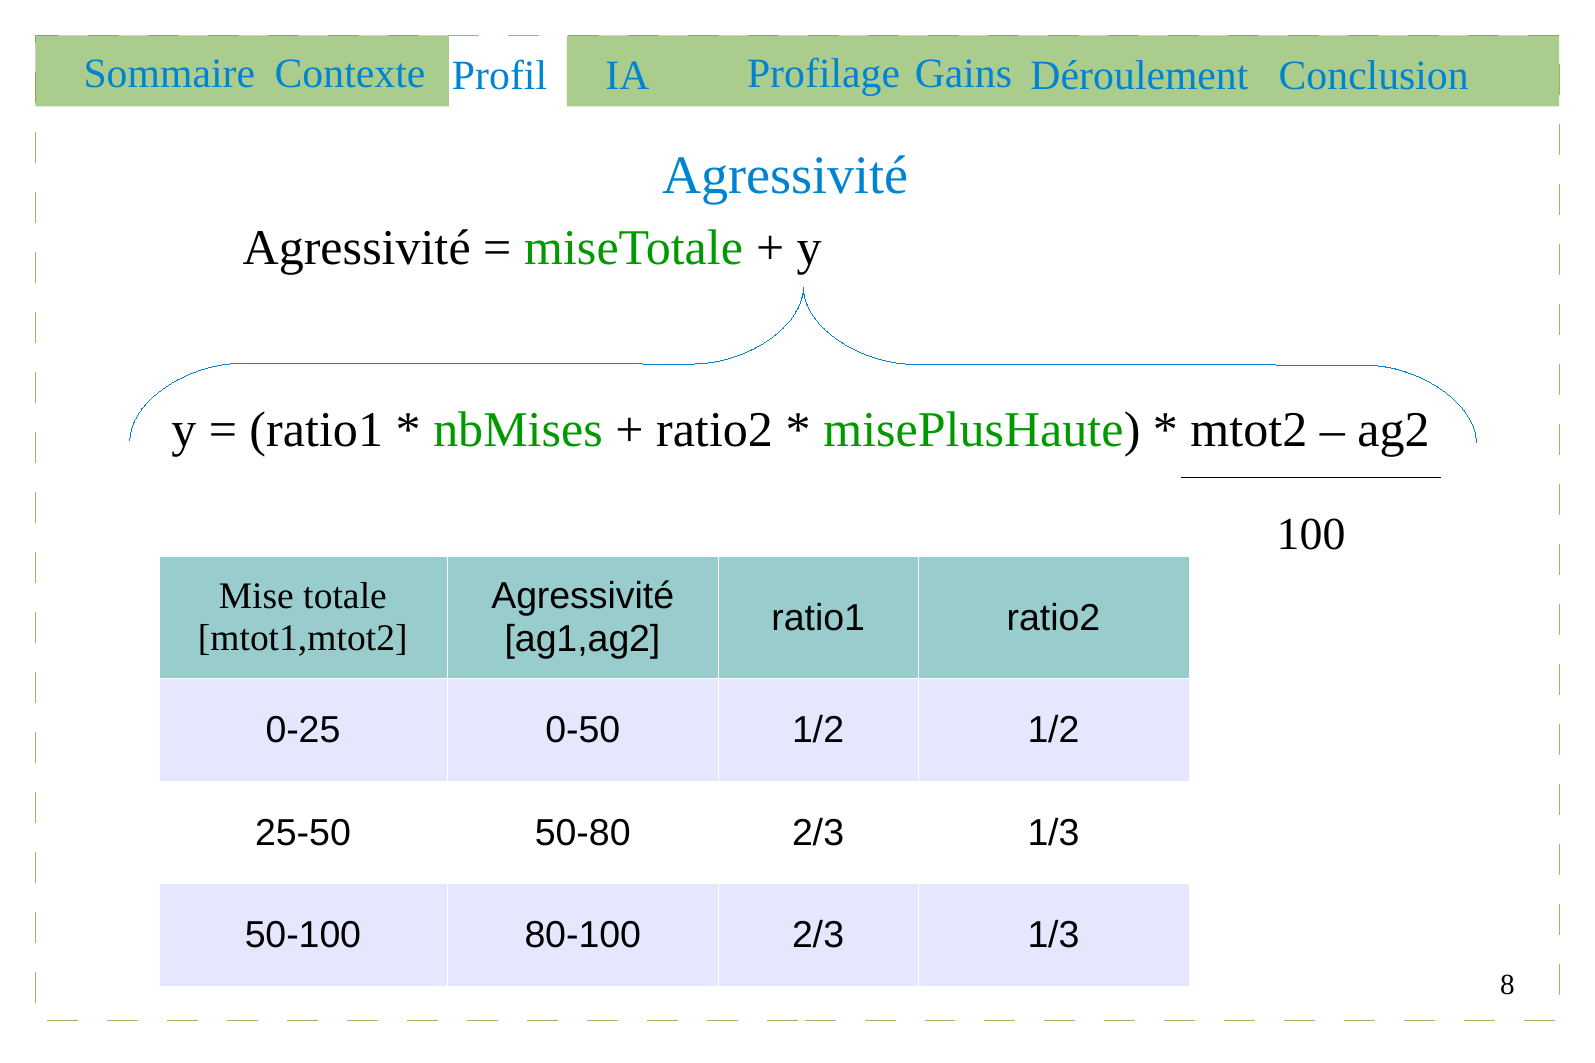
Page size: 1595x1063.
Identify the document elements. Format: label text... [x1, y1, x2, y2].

text_box Conclusion [1264, 45, 1501, 107]
table_cell 50-80 [448, 782, 718, 883]
table_cell 1/3 [919, 782, 1189, 883]
text_box [35, 35, 449, 107]
table_cell 25-50 [160, 782, 447, 883]
text_box Profilage [732, 42, 934, 105]
table_cell 2/3 [719, 782, 918, 883]
text_box [566, 35, 1560, 107]
text_box Gains [934, 42, 1040, 105]
table_header Mise totale [mtot1,mtot2] [160, 557, 447, 678]
text_box Contexte [284, 42, 449, 105]
table_cell 0-25 [160, 679, 447, 781]
text_box IA [590, 45, 804, 107]
table_cell 50-100 [160, 884, 447, 986]
table_cell 0-50 [448, 679, 718, 781]
table_header Agressivité [ag1,ag2] [448, 557, 718, 678]
table_cell 1/2 [919, 679, 1189, 781]
table_cell 1/3 [919, 884, 1189, 986]
table_cell 1/2 [719, 679, 918, 781]
table_cell 80-100 [448, 884, 718, 986]
text_box Agressivité [23, 137, 1548, 213]
text_box Déroulement [1015, 45, 1264, 107]
text_box 100 [1133, 501, 1489, 567]
table_header ratio1 [719, 557, 918, 678]
text_box Profil [437, 45, 567, 107]
text_box y = (ratio1 * nbMises + ratio2 * misePlusHaute) * mtot2 – ag2 [82, 394, 1501, 478]
table_header ratio2 [919, 557, 1189, 678]
text_box Agressivité = miseTotale + y [165, 213, 1028, 296]
table_cell 2/3 [719, 884, 918, 986]
text_box Sommaire [68, 42, 284, 105]
